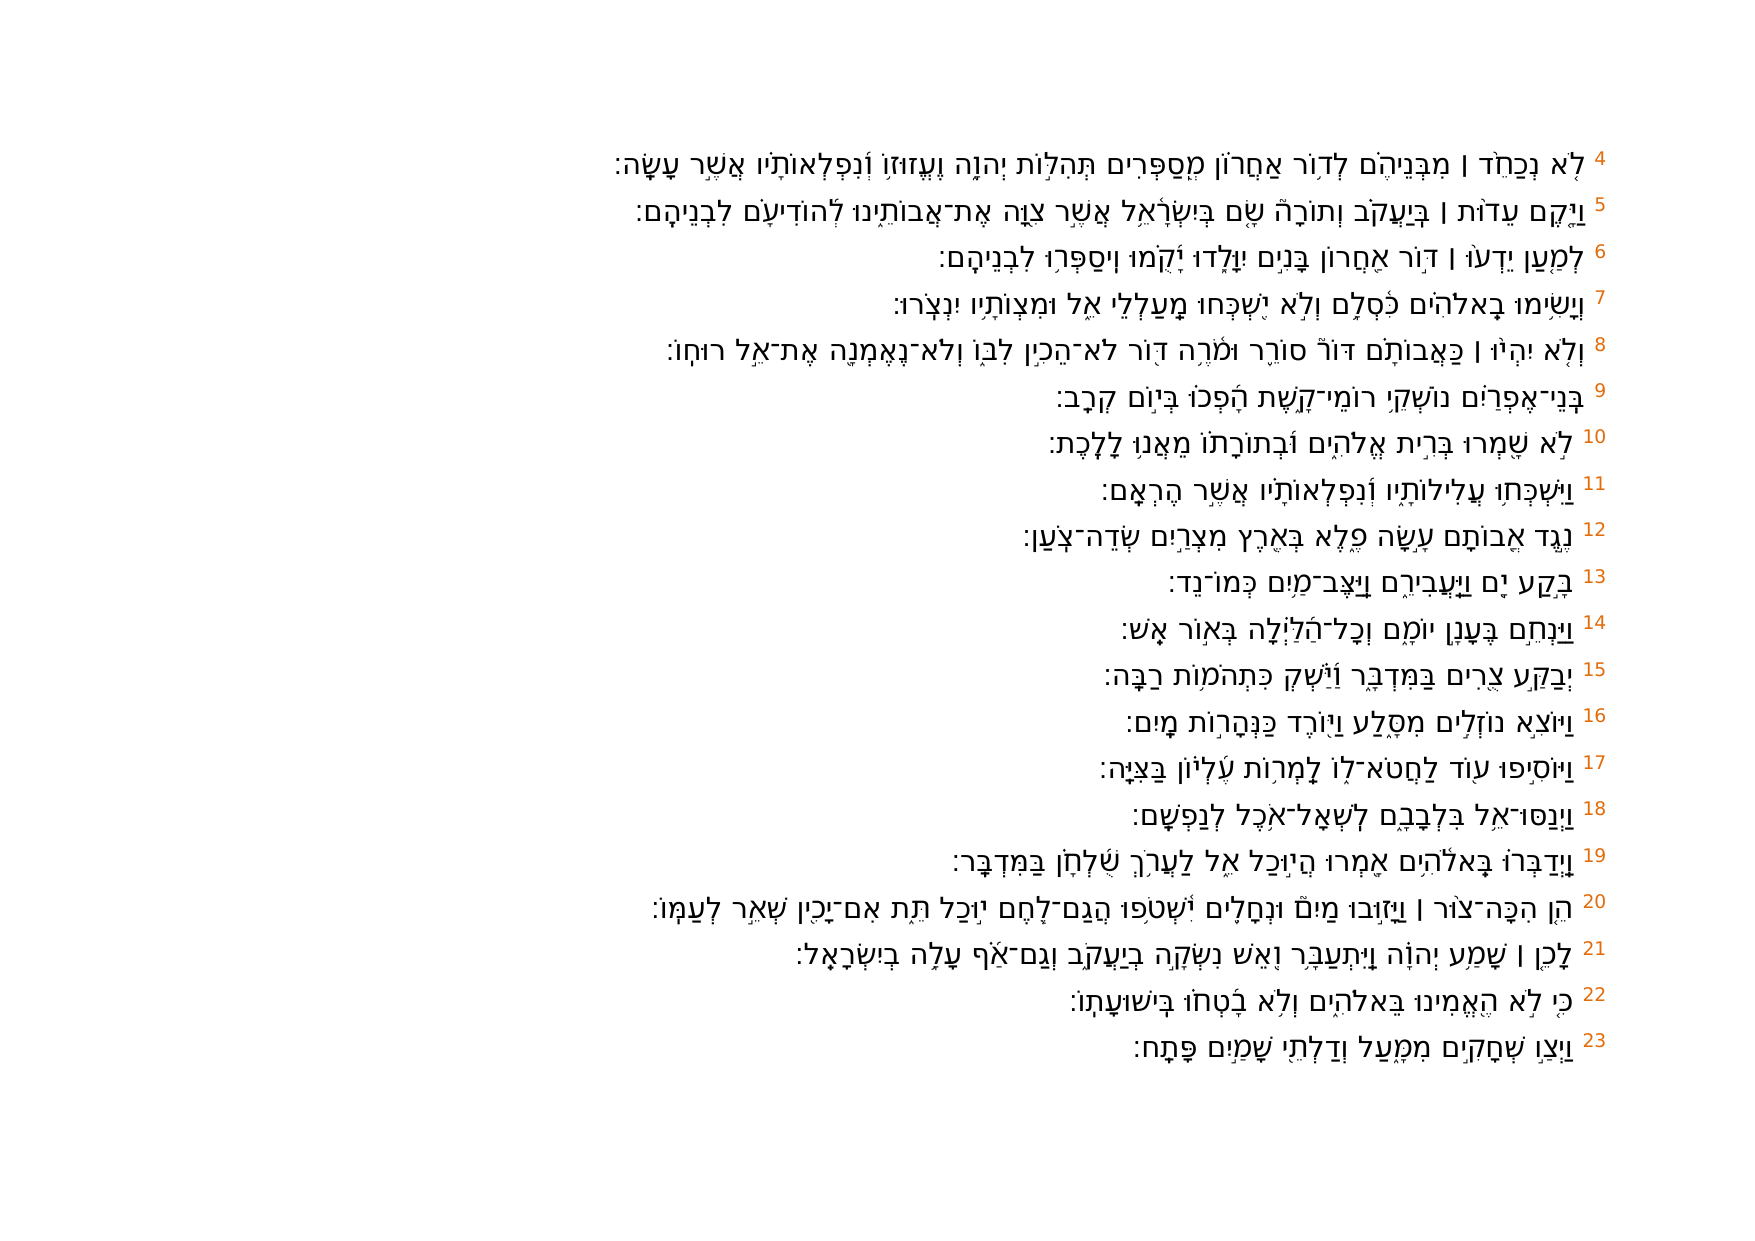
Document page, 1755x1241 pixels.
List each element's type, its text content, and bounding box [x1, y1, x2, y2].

text 20 הֵ֤ן הִכָּה־צ֨וּר ׀ וַיָּז֣וּבוּ מַיִם֮ וּנְחָלִ֢ים יִ֫שְׁטֹ֥פוּ הֲגַם־לֶ֭חֶם י֣וּכַל תֵּ֑ת אִם־יָכִ֖ין שְׁאֵ֣ר לְעַמּֽוֹ׃ ‬‬‬‬ [148, 891, 1606, 925]
text 23 וַיְצַ֣ו שְׁחָקִ֣ים מִמָּ֑עַל וְדַלְתֵ֖י שָׁמַ֣יִם פָּתָֽח׃ ‬‬‬‬ [148, 1030, 1606, 1064]
text 6 לְמַ֤עַן יֵדְע֨וּ ׀ דּ֣וֹר אַ֭חֲרוֹן בָּנִ֣ים יִוָּלֵ֑דוּ יָ֝קֻ֗מוּ וִֽיסַפְּר֥וּ לִבְנֵיהֶֽם׃ ‬‬‬‬ [148, 241, 1606, 274]
text 19 וַֽיְדַבְּר֗וּ בֵּֽאלֹ֫הִ֥ים אָ֭מְרוּ הֲי֣וּכַל אֵ֑ל לַעֲרֹ֥ךְ שֻׁ֝לְחָ֗ן בַּמִּדְבָּֽר׃ ‬‬‬‬ [148, 844, 1606, 878]
text 21 לָכֵ֤ן ׀ שָׁמַ֥ע יְהוָ֗ה וַֽיִּתְעַבָּ֥ר וְ֭אֵשׁ נִשְּׂקָ֣ה בְיַעֲקֹ֑ב וְגַם־אַ֝֗ף עָלָ֥ה בְיִשְׂרָאֵֽל׃ ‬‬‬‬ [148, 937, 1606, 971]
text 4 לֹ֤א נְכַחֵ֨ד ׀ מִבְּנֵיהֶ֗ם לְד֥וֹר אַחֲר֗וֹן מְֽ֭סַפְּרִים תְּהִלּ֣וֹת יְהוָ֑ה וֶעֱזוּז֥וֹ וְ֝נִפְלְאוֹתָ֗יו אֲשֶׁ֣ר עָשָֽׂה׃ ‬‬‬‬ [148, 148, 1606, 182]
text 18 וַיְנַסּוּ־אֵ֥ל בִּלְבָבָ֑ם לִֽשְׁאָל־אֹ֥כֶל לְנַפְשָֽׁם׃ ‬‬‬‬ [148, 798, 1606, 832]
text 7 וְיָשִׂ֥ימוּ בֵֽאלֹהִ֗ים כִּ֫סְלָ֥ם וְלֹ֣א יִ֭שְׁכְּחוּ מַֽעַלְלֵי אֵ֑ל וּמִצְוֺתָ֥יו יִנְצֹֽרוּ׃ ‬‬‬‬ [148, 287, 1606, 321]
text 12 נֶ֣גֶד אֲ֭בוֹתָם עָ֣שָׂה פֶ֑לֶא בְּאֶ֖רֶץ מִצְרַ֣יִם שְׂדֵה־צֹֽעַן׃ ‬‬‬‬ [148, 519, 1606, 553]
text 10 לֹ֣א שָׁ֭מְרוּ בְּרִ֣ית אֱלֹהִ֑ים וּ֝בְתוֹרָת֗וֹ מֵאֲנ֥וּ לָלֶֽכֶת׃ ‬‬‬‬ [148, 426, 1606, 460]
text 13 בָּ֣קַע יָ֭ם וַיַּֽעֲבִירֵ֑ם וַֽיַּצֶּב־מַ֥יִם כְּמוֹ־נֵד׃ ‬‬‬‬‬ [148, 566, 1606, 600]
text 15 יְבַקַּ֣ע צֻ֭רִים בַּמִּדְבָּ֑ר וַ֝יַּ֗שְׁקְ כִּתְהֹמ֥וֹת רַבָּֽה׃ ‬‬‬‬ [148, 659, 1606, 693]
text 11 וַיִּשְׁכְּח֥וּ עֲלִילוֹתָ֑יו וְ֝נִפְלְאוֹתָ֗יו אֲשֶׁ֣ר הֶרְאָֽם׃ ‬‬‬‬ [148, 473, 1606, 507]
text 5 וַיָּ֤קֶם עֵד֨וּת ׀ בְּֽיַעֲקֹ֗ב וְתוֹרָה֮ שָׂ֤ם בְּיִשְׂרָ֫אֵ֥ל אֲשֶׁ֣ר צִ֭וָּה אֶת־אֲבוֹתֵ֑ינוּ לְ֝הוֹדִיעָ֗ם לִבְנֵיהֶֽם׃ ‬‬‬‬ [148, 194, 1606, 228]
text 22 כִּ֤י לֹ֣א הֶ֭אֱמִינוּ בֵּאלֹהִ֑ים וְלֹ֥א בָ֝טְח֗וּ בִּֽישׁוּעָתֽוֹ׃ ‬‬‬‬ [148, 984, 1606, 1018]
text 16 וַיּוֹצִ֣א נוֹזְלִ֣ים מִסָּ֑לַע וַיּ֖וֹרֶד כַּנְּהָר֣וֹת מָֽיִם׃ ‬‬‬‬ [148, 705, 1606, 739]
text 9 בְּֽנֵי־אֶפְרַ֗יִם נוֹשְׁקֵ֥י רוֹמֵי־קָ֑שֶׁת הָ֝פְכ֗וּ בְּי֣וֹם קְרָֽב׃ ‬‬‬‬ [148, 380, 1606, 414]
text 14 וַיַּנְחֵ֣ם בֶּעָנָ֣ן יוֹמָ֑ם וְכָל־הַ֝לַּ֗יְלָה בְּא֣וֹר אֵֽשׁ׃ ‬‬‬‬ [148, 612, 1606, 646]
text 17 וַיּוֹסִ֣יפוּ ע֖‬‏וֹד לַחֲטֹא־ל֑וֹ לַֽמְר֥וֹת עֶ֝לְי֗וֹן בַּצִּיָּֽה׃ ‬‬‬‬‬ [148, 752, 1606, 786]
text 8 וְלֹ֤א יִהְי֨וּ ׀ כַּאֲבוֹתָ֗ם דּוֹר֮ סוֹרֵ֢ר וּמֹ֫רֶ֥ה דּ֭וֹר לֹא־הֵכִ֣ין לִבּ֑וֹ וְלֹא־נֶאֶמְנָ֖ה אֶת־אֵ֣ל רוּחֽוֹ׃ ‬‬‬‬ [148, 333, 1606, 367]
